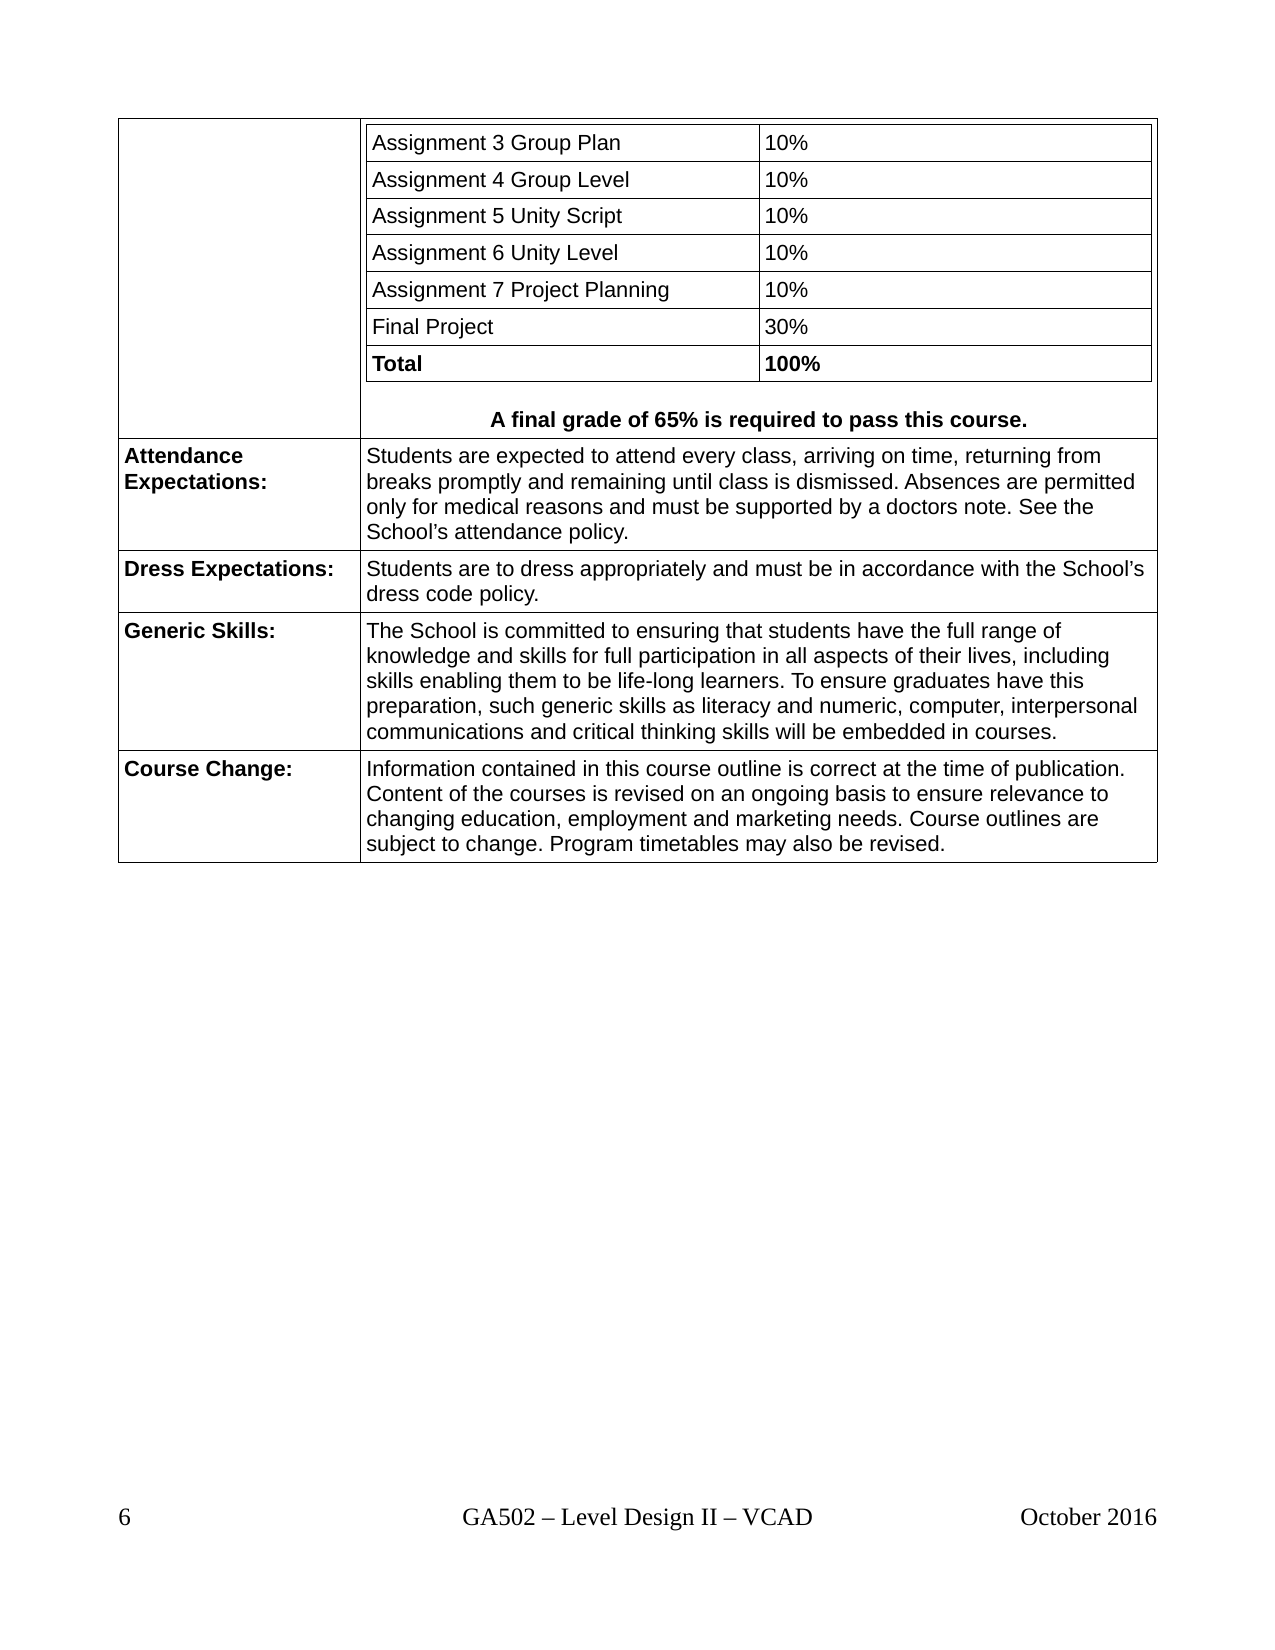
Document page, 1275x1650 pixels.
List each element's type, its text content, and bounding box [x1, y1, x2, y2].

table_cell Information contained in this course outline is correct at the time of publication. Content of the courses is revised on an ongoing basis to ensure relevance to changing education, employment and marketing needs. Course outlines are subject to change. Program timetables may also be revised. [361, 751, 1157, 862]
table_cell Students are expected to attend every class, arriving on time, returning from breaks promptly and remaining until class is dismissed. Absences are permitted only for medical reasons and must be supported by a doctors note. See the School’s attendance policy. [361, 439, 1157, 550]
table_cell 30% [760, 309, 1151, 344]
table_header [119, 119, 360, 438]
table_cell Assignment 5 Unity Script [367, 199, 759, 234]
table_cell Assignment 4 Group Level [367, 162, 759, 197]
table_cell Assignment 6 Unity Level [367, 235, 759, 271]
table_cell Students are to dress appropriately and must be in accordance with the School’s dress code policy. [361, 551, 1157, 612]
table_cell Course Change: [119, 751, 360, 862]
table_cell 10% [760, 162, 1151, 197]
table_cell 100% [760, 346, 1151, 381]
table_cell Generic Skills: [119, 613, 360, 749]
table_cell Total [367, 346, 759, 381]
table_cell Final Project [367, 309, 759, 344]
table_cell Attendance Expectations: [119, 439, 360, 550]
table_cell Dress Expectations: [119, 551, 360, 612]
table_cell Assignment 3 Group Plan [367, 125, 759, 161]
table_cell 10% [760, 199, 1151, 234]
table_cell 10% [760, 272, 1151, 308]
table_cell 10% [760, 235, 1151, 271]
table_header A final grade of 65% is required to pass this course. [361, 119, 1157, 438]
table_cell The School is committed to ensuring that students have the full range of knowledge and skills for full participation in all aspects of their lives, including skills enabling them to be life-long learners. To ensure graduates have this preparation, such generic skills as literacy and numeric, computer, interpersonal communications and critical thinking skills will be embedded in courses. [361, 613, 1157, 749]
table_cell 10% [760, 125, 1151, 161]
table_cell Assignment 7 Project Planning [367, 272, 759, 308]
